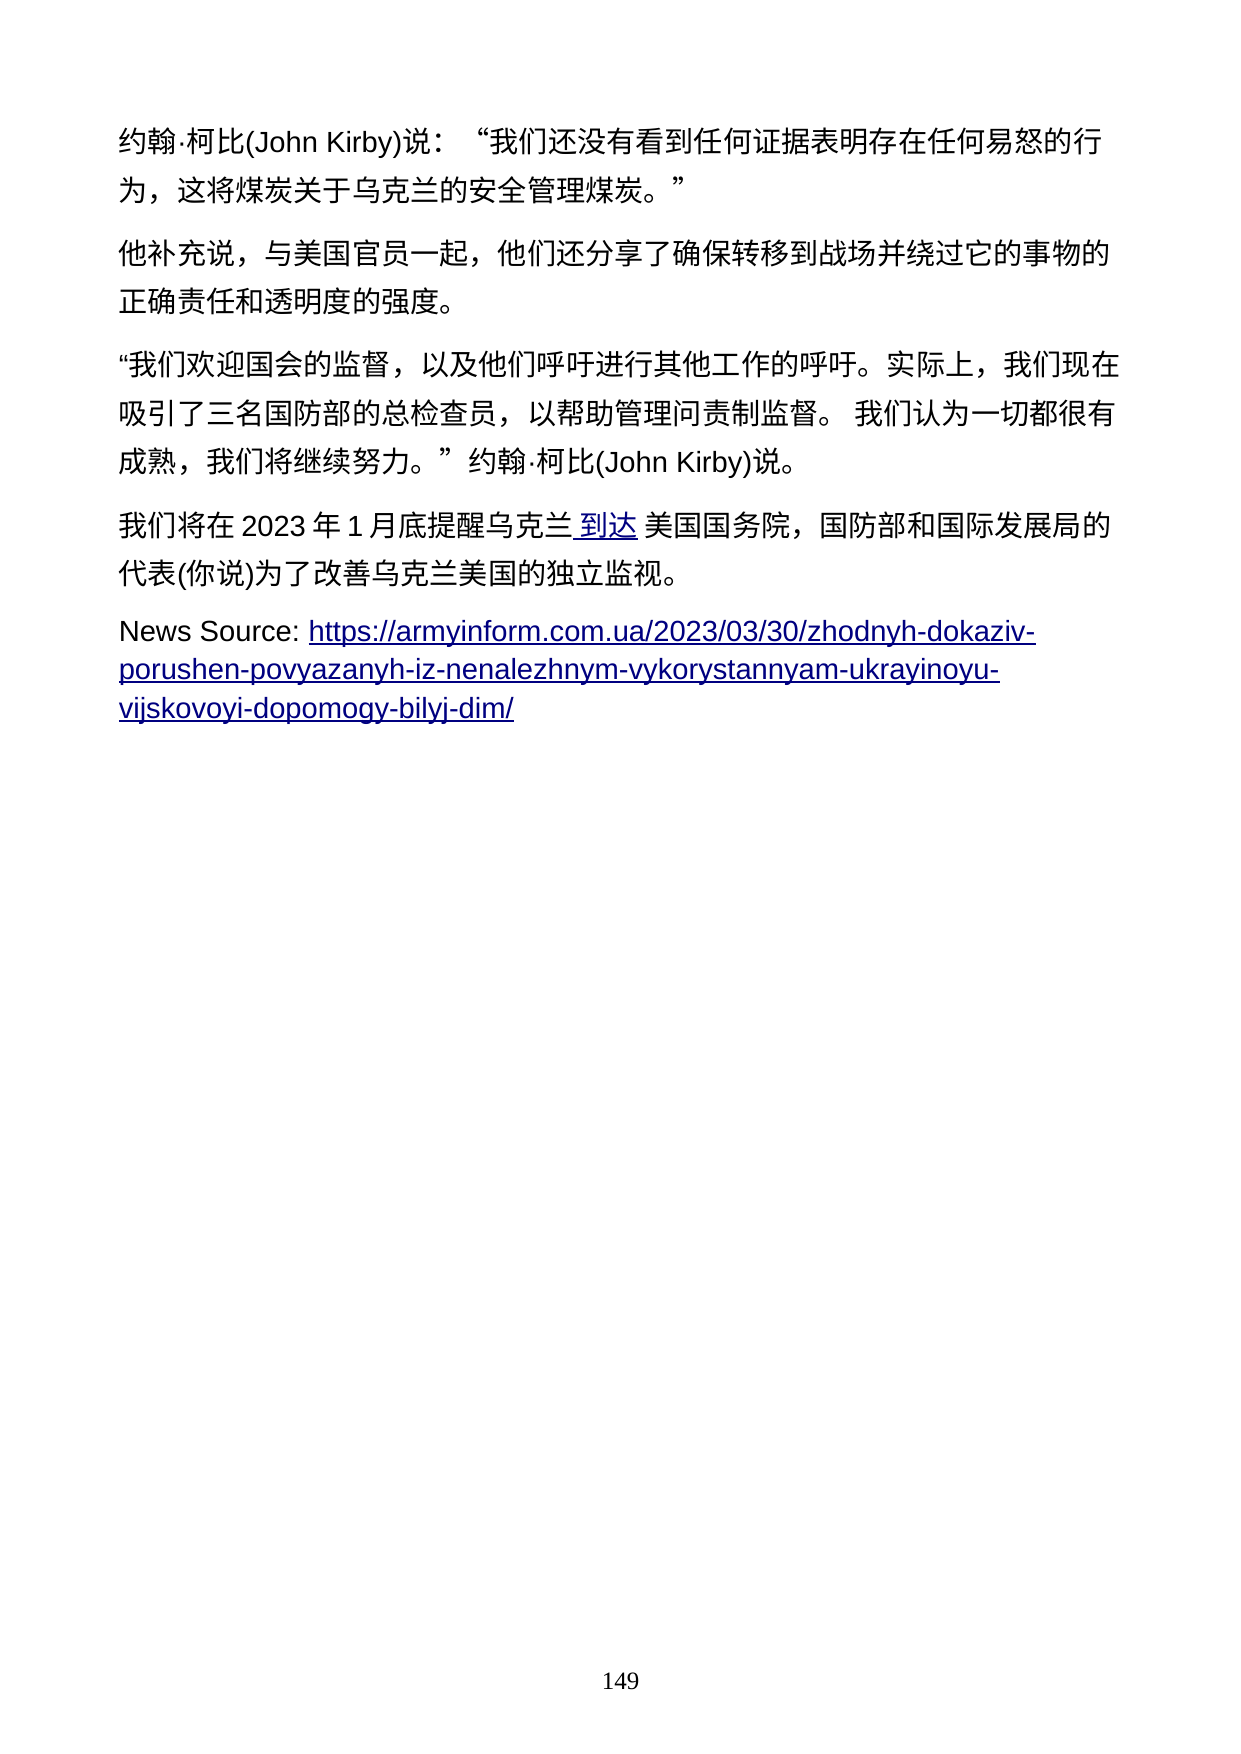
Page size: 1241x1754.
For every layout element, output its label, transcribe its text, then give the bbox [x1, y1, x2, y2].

text 我们将在2023年1月底提醒乌克兰 到达 美国国务院，国防部和国际发展局的代表(你说)为了改善乌克兰美国的独立监视。 [118, 502, 1122, 593]
text 他补充说，与美国官员一起，他们还分享了确保转移到战场并绕过它的事物的正确责任和透明度的强度。 [118, 230, 1122, 321]
text “我们欢迎国会的监督，以及他们呼吁进行其他工作的呼吁。实际上，我们现在吸引了三名国防部的总检查员，以帮助管理问责制监督。 我们认为一切都很有成熟，我们将继续努力。”约翰·柯比(John Kirby)说。 [118, 342, 1122, 481]
text News Source: https://armyinform.com.ua/2023/03/30/zhodnyh-dokaziv-porushen-povyazanyh-iz-nenalezhnym-vykorystannyam-ukrayinoyu-vijskovoyi-dopomogy-bilyj-dim/ [118, 614, 1122, 724]
text 约翰·柯比(John Kirby)说：“我们还没有看到任何证据表明存在任何易怒的行为，这将煤炭关于乌克兰的安全管理煤炭。” [118, 118, 1122, 209]
